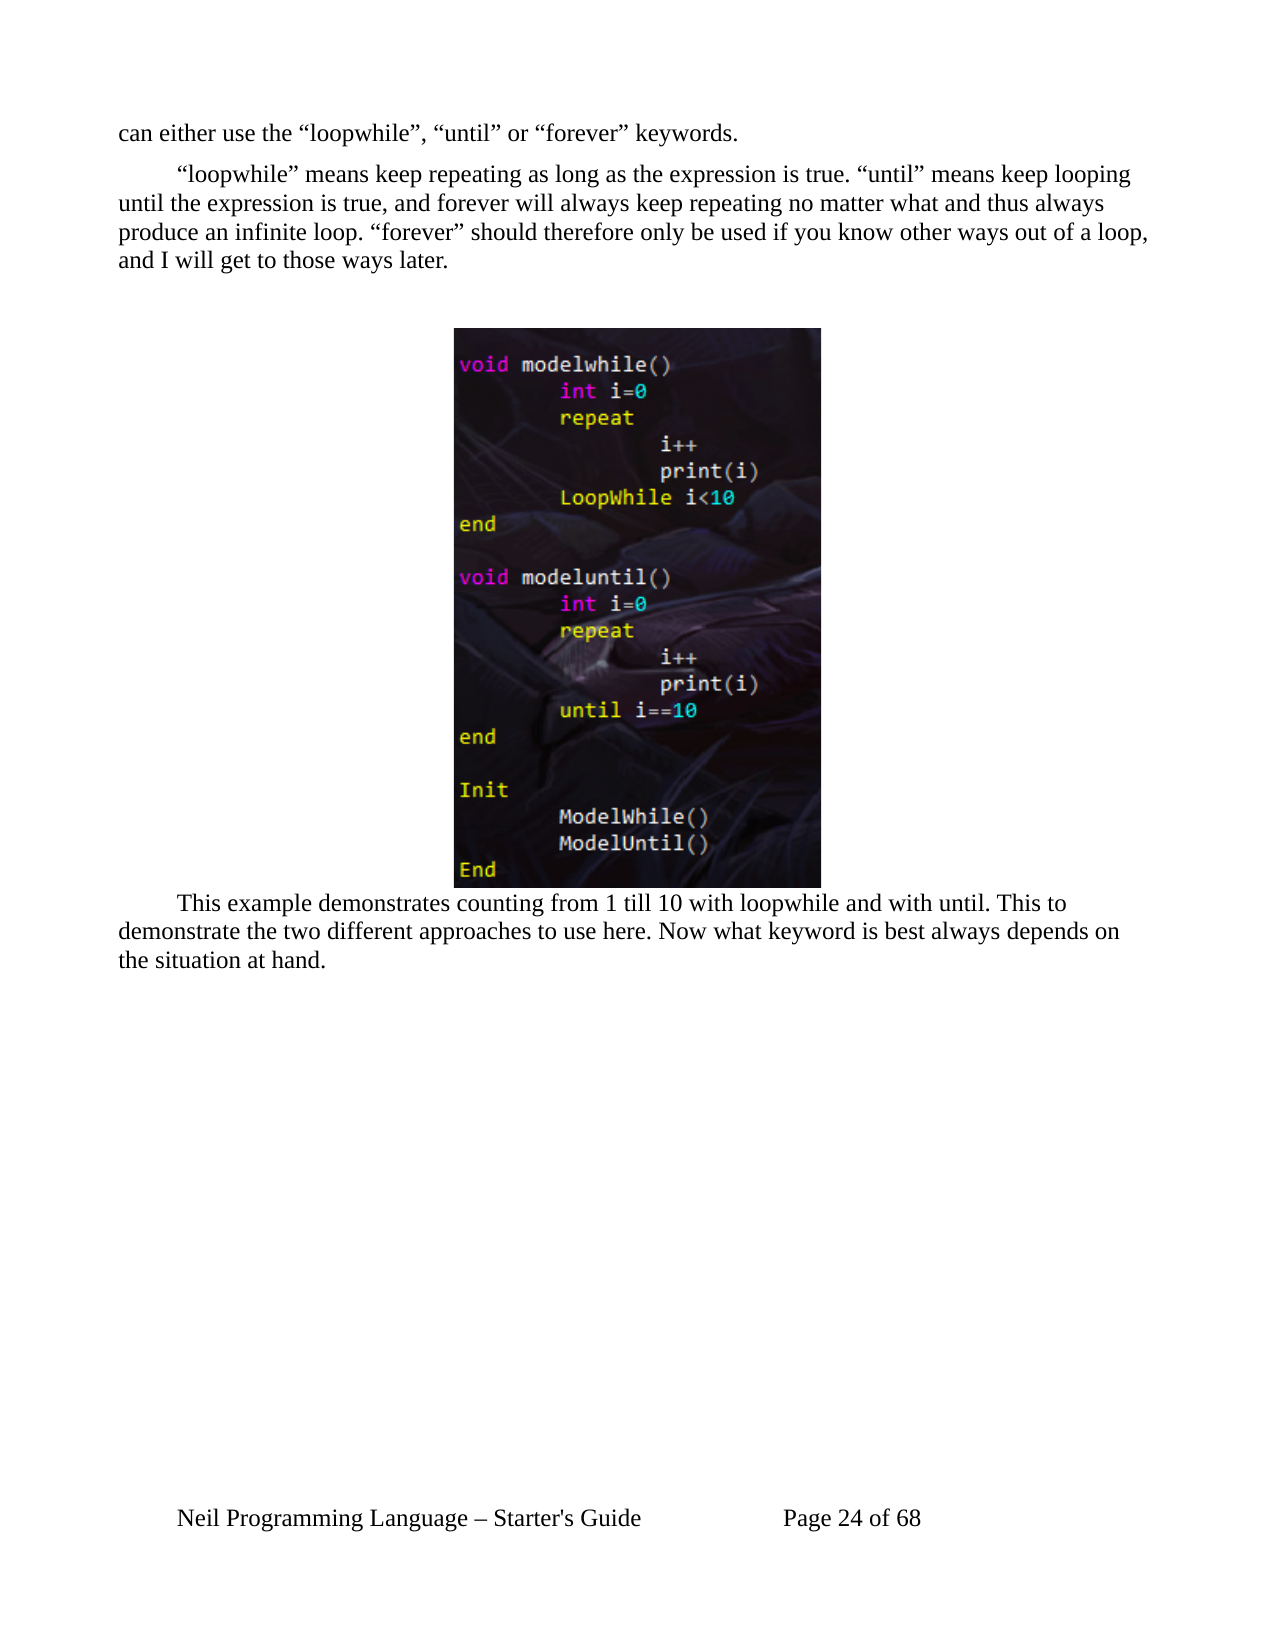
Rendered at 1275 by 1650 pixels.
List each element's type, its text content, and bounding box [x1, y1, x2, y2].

picture [453, 328, 822, 888]
text This example demonstrates counting from 1 till 10 with loopwhile and with until. This to demonstrate the two different approaches to use here. Now what keyword is best always depends on the situation at hand. [118, 888, 1157, 974]
text “loopwhile” means keep repeating as long as the expression is true. “until” means keep looping until the expression is true, and forever will always keep repeating no matter what and thus always produce an infinite loop. “forever” should therefore only be used if you know other ways out of a loop, and I will get to those ways later. [118, 159, 1157, 274]
text can either use the “loopwhile”, “until” or “forever” keywords. [118, 118, 1157, 147]
